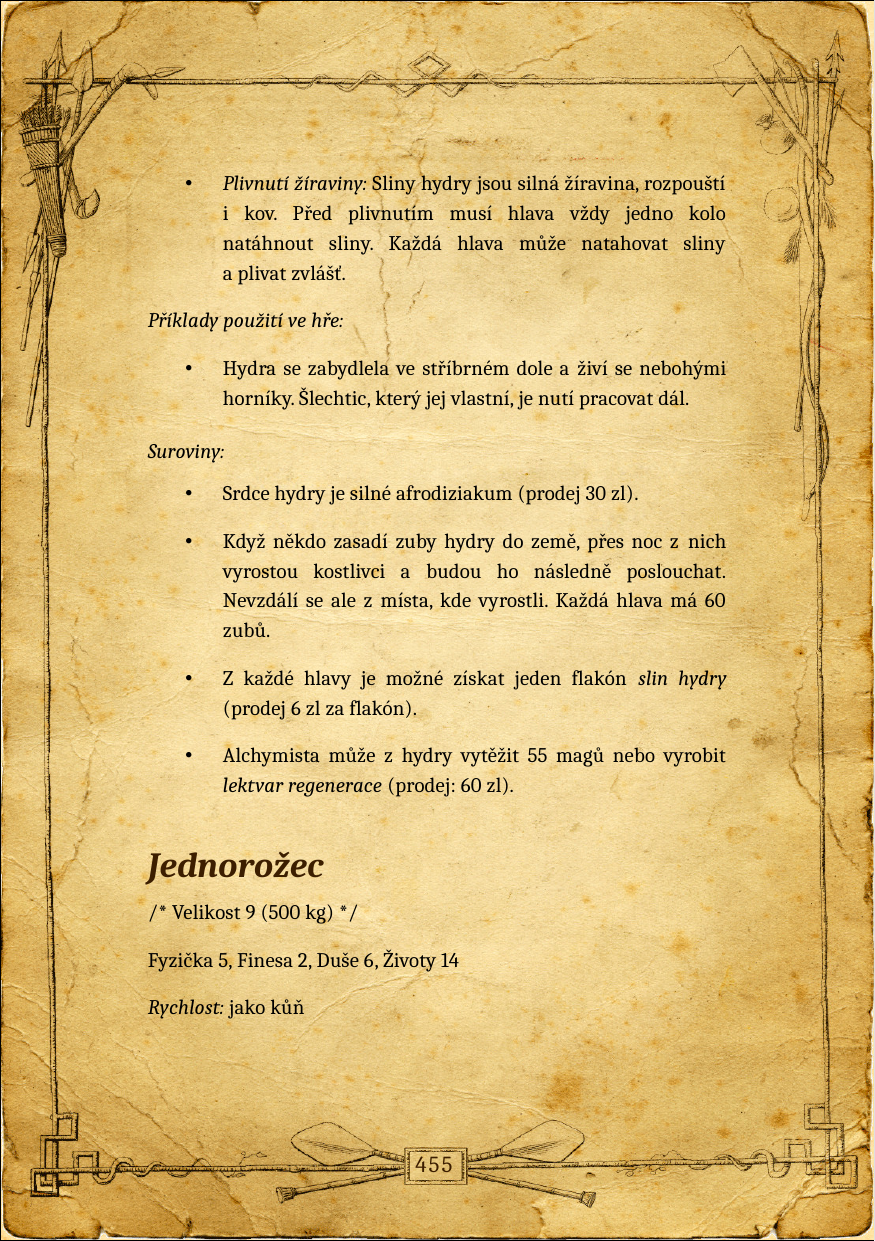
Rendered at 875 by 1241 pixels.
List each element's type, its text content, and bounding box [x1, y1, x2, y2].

list Z⁠ každé hlavy je možné získat jeden flakón slin hydry (prodej 6 zl za flakón). [185, 667, 726, 721]
list Plivnutí žíraviny: Sliny hydry jsou silná žíravina, rozpouští i⁠ kov. Před plivnutím musí hlava vždy jedno kolo natáhnout sliny. Každá hlava může natahovat sliny a⁠ plivat zvlášť. [185, 172, 726, 285]
text Suroviny: [148, 440, 726, 464]
text /* Velikost 9 (500 kg) */ [148, 901, 726, 925]
list Hydra se zabydlela ve stříbrném dole a⁠ živí se nebohými horníky. Šlechtic, který jej vlastní, je nutí pracovat dál. [185, 357, 726, 411]
list Když někdo zasadí zuby hydry do země, přes noc z⁠ nich vyrostou kostlivci a⁠ budou ho následně poslouchat. Nevzdálí se ale z⁠ místa, kde vyrostli. Každá hlava má 60 zubů. [185, 529, 726, 643]
subtitle Jednorožec [148, 845, 726, 886]
text Příklady použití ve hře: [148, 309, 726, 333]
list Alchymista může z⁠ hydry vytěžit 55 magů nebo vyrobit lektvar regenerace (prodej: 60 zl). [185, 744, 726, 798]
list Srdce hydry je silné afrodiziakum (prodej 30 zl). [185, 482, 726, 506]
picture [1, 1, 874, 1240]
text Rychlost: jako kůň [148, 996, 726, 1020]
text Fyzička 5, Finesa 2, Duše 6, Životy 14 [148, 948, 726, 972]
